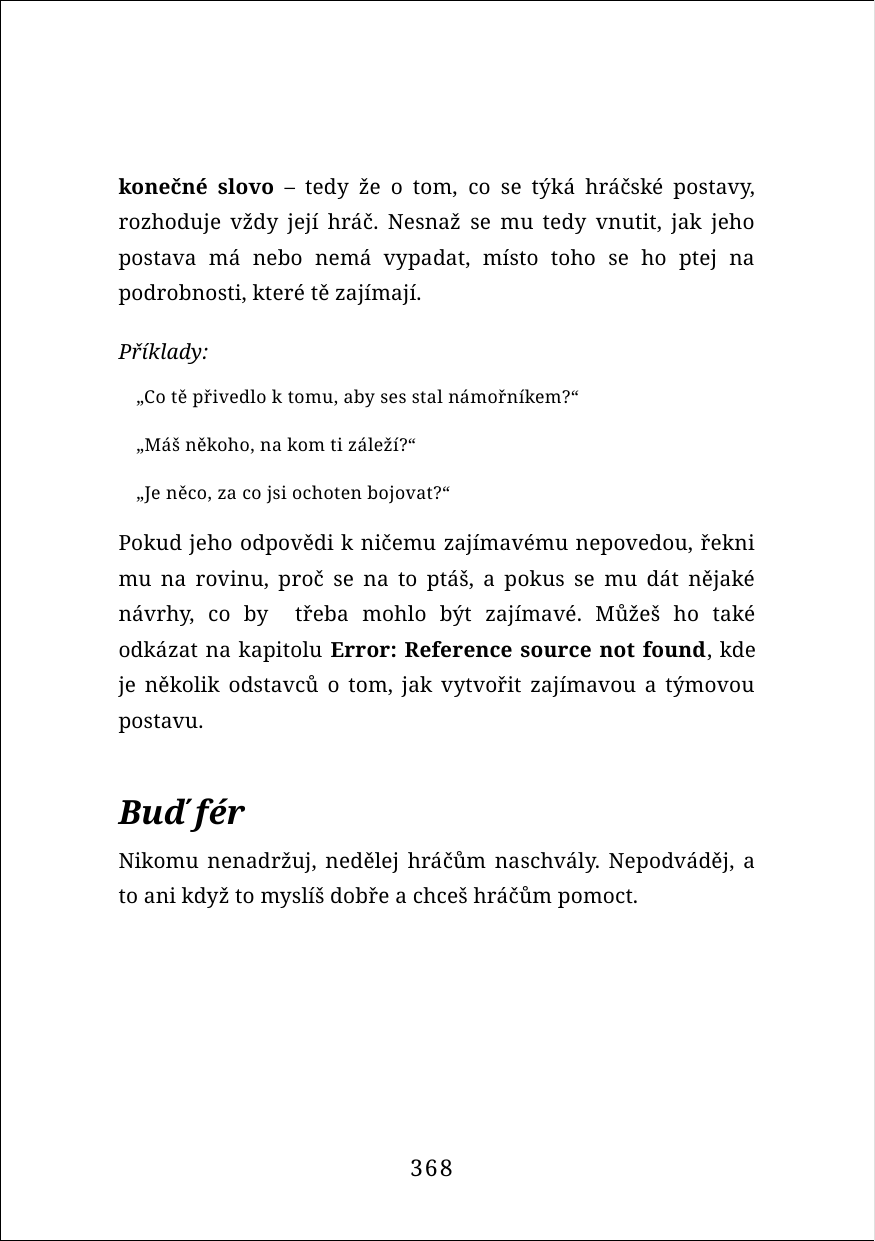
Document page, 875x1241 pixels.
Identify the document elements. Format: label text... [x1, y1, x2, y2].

text „Máš někoho, na kom ti záleží?“ [136, 433, 756, 457]
text „Co tě přivedlo k tomu, aby ses stal námořníkem?“ [136, 385, 756, 409]
text Pokud jeho odpovědi k ničemu zajímavému nepovedou, řekni mu na rovinu, proč se na to ptáš, a pokus se mu dát nějaké návrhy, co by třeba mohlo být zajímavé. Můžeš ho také odkázat na kapitolu Error: Reference source not found, kde je několik odstavců o tom, jak vytvořit zajímavou a týmovou postavu. [118, 528, 756, 734]
text Příklady: [118, 337, 756, 366]
text „Je něco, za co jsi ochoten bojovat?“ [136, 481, 756, 505]
text konečné slovo – tedy že o tom, co se týká hráčské postavy, rozhoduje vždy její hráč. Nesnaž se mu tedy vnutit, jak jeho postava má nebo nemá vypadat, místo toho se ho ptej na podrobnosti, které tě zajímají. [118, 172, 756, 307]
text Nikomu nenadržuj, nedělej hráčům naschvály. Nepodváděj, a to ani když to myslíš dobře a chceš hráčům pomoct. [118, 846, 756, 910]
subtitle Buď fér [118, 789, 756, 834]
